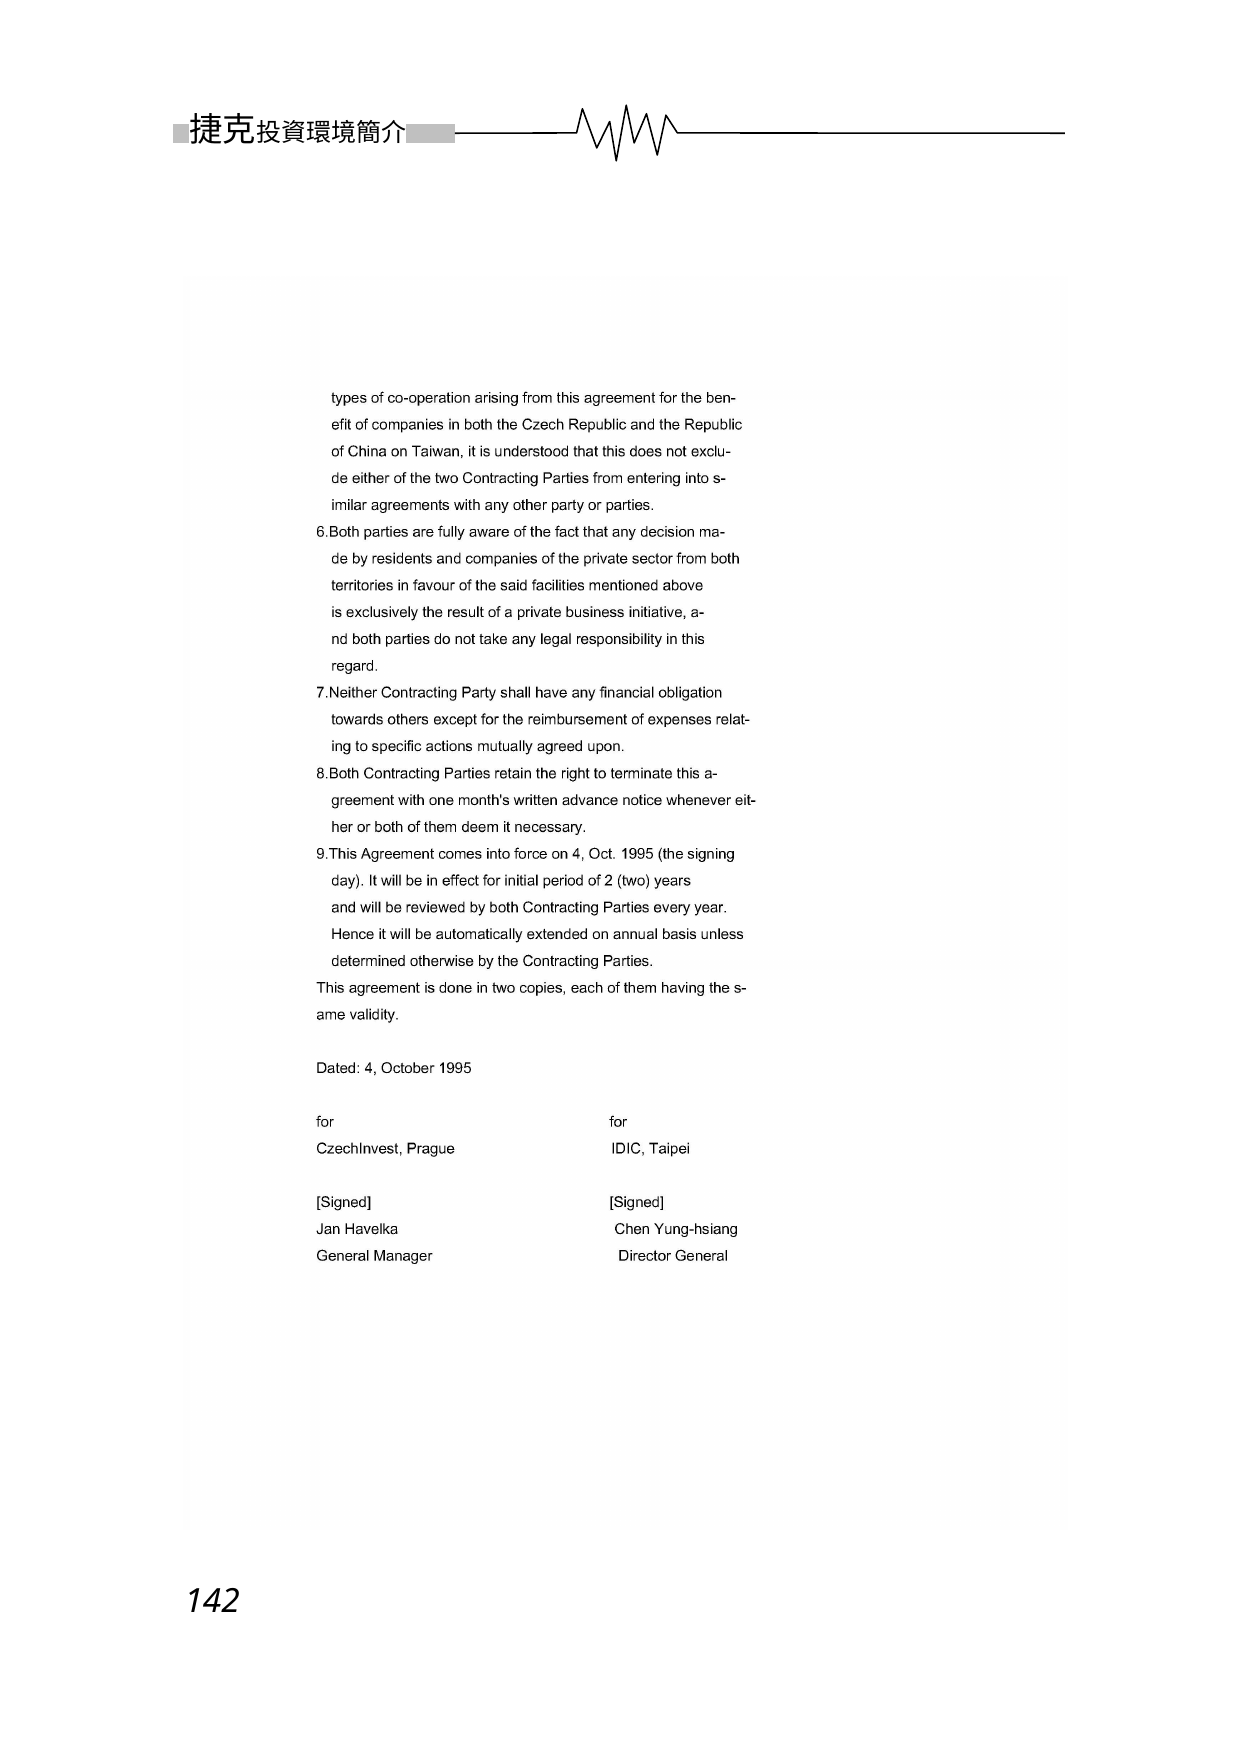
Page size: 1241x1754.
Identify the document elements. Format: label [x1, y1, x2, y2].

picture [182, 276, 1069, 1530]
